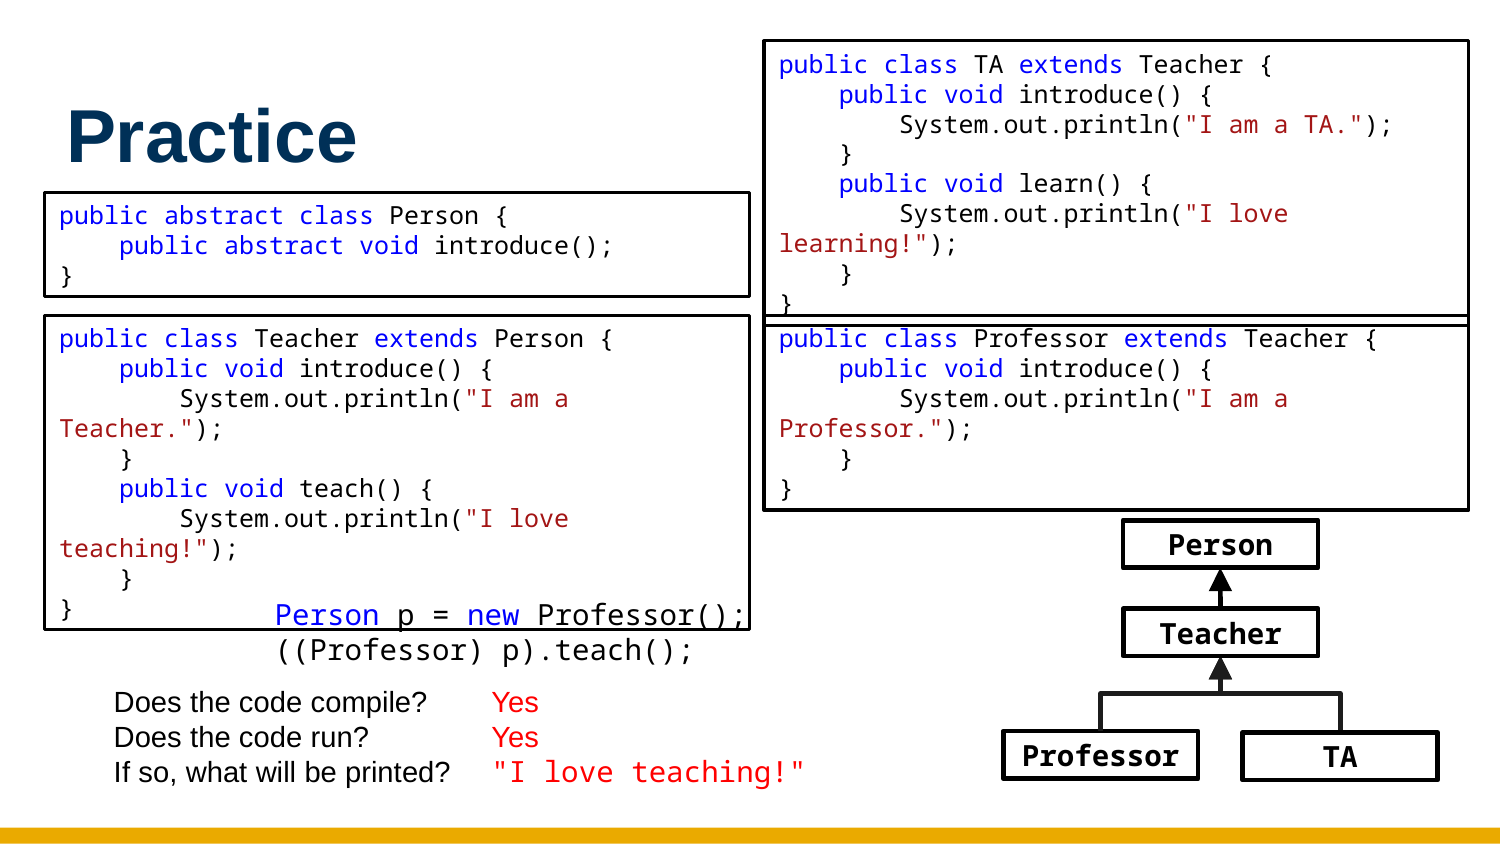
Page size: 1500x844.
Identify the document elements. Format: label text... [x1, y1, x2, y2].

text_box Teacher [1123, 608, 1319, 657]
text_box Yes Yes "I love teaching!" [476, 676, 972, 796]
text_box public class Professor extends Teacher { public void introduce() { System.out.println("I am a Professor."); } } [763, 326, 1469, 511]
text_box public abstract class Person { public abstract void introduce(); } [44, 192, 750, 297]
text_box public class Teacher extends Person { public void introduce() { System.out.println("I am a Teacher."); } public void teach() { System.out.println("I love teaching!"); } } [44, 315, 750, 630]
text_box public class TA extends Teacher { public void introduce() { System.out.println("I am a TA."); } public void learn() { System.out.println("I love learning!"); } } [763, 40, 1469, 326]
text_box Professor [1003, 731, 1199, 779]
text_box Does the code compile? Does the code run? If so, what will be printed? [99, 675, 522, 796]
text_box Person [1122, 520, 1318, 568]
text_box Person p = new Professor(); ((Professor) p).teach(); [259, 589, 764, 674]
text_box TA [1242, 732, 1438, 781]
title Practice [51, 72, 736, 189]
